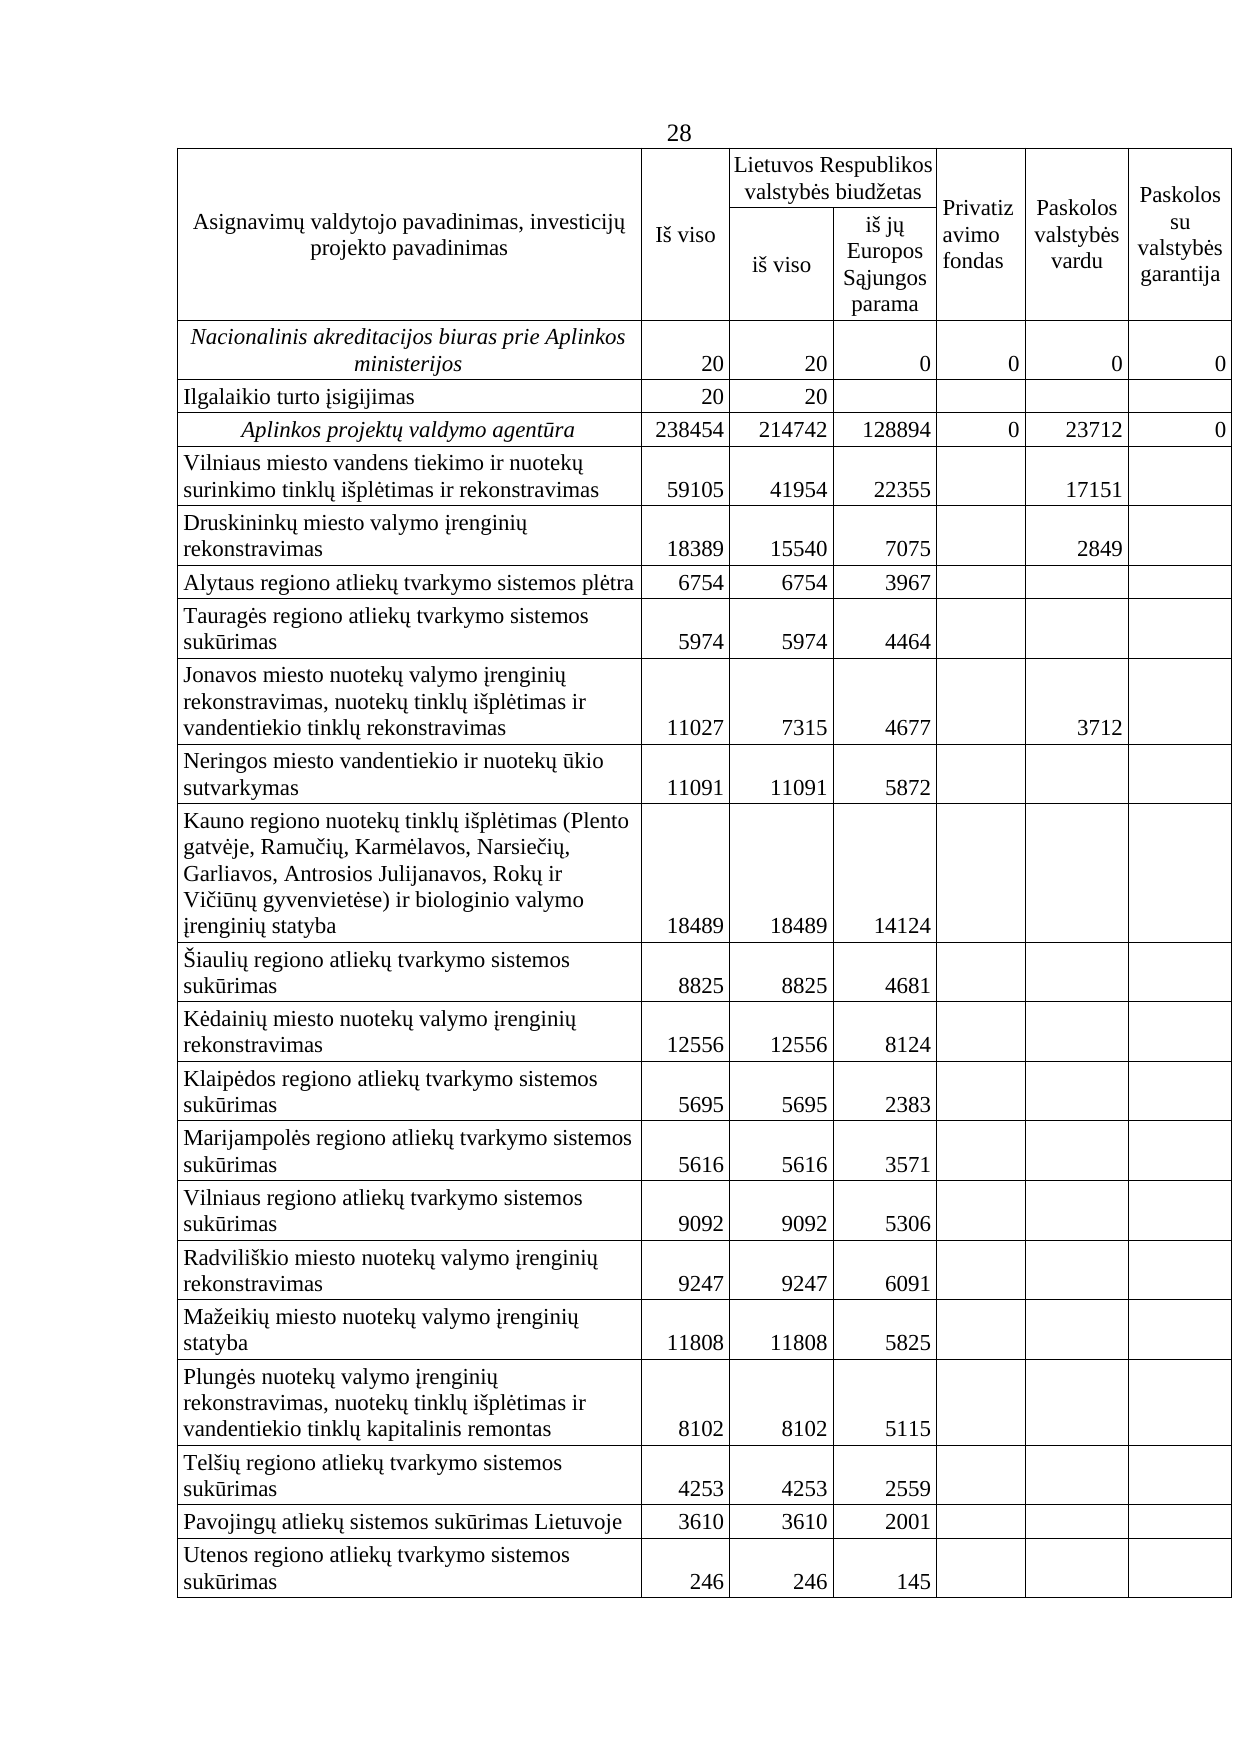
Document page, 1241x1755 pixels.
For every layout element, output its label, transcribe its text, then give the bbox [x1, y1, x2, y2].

table_cell [1129, 599, 1231, 657]
table_cell 8124 [834, 1002, 936, 1061]
table_cell [1026, 1360, 1128, 1445]
table_cell 15540 [730, 506, 833, 565]
table_cell Vilniaus miesto vandens tiekimo ir nuotekų surinkimo tinklų išplėtimas ir rekonstravimas [178, 447, 641, 505]
table_cell 11027 [642, 659, 729, 743]
table_cell 0 [1026, 321, 1128, 379]
table_cell 11808 [730, 1300, 833, 1359]
table_cell 0 [1129, 321, 1231, 379]
table_cell [1129, 1505, 1231, 1537]
table_cell Šiaulių regiono atliekų tvarkymo sistemos sukūrimas [178, 943, 641, 1001]
table_cell Aplinkos projektų valdymo agentūra [178, 413, 641, 446]
table_header Paskolos valstybės vardu [1026, 149, 1128, 319]
table_cell 0 [834, 321, 936, 379]
table_cell [1129, 380, 1231, 412]
table_cell 8825 [642, 943, 729, 1001]
table_cell iš viso [730, 208, 833, 319]
table_cell Utenos regiono atliekų tvarkymo sistemos sukūrimas [178, 1539, 641, 1597]
table_cell Radviliškio miesto nuotekų valymo įrenginių rekonstravimas [178, 1241, 641, 1299]
table_cell 3571 [834, 1121, 936, 1180]
table_cell 5306 [834, 1181, 936, 1239]
table_cell [937, 1181, 1025, 1239]
table_cell Jonavos miesto nuotekų valymo įrenginių rekonstravimas, nuotekų tinklų išplėtimas ir vandentiekio tinklų rekonstravimas [178, 659, 641, 743]
table_cell 4677 [834, 659, 936, 743]
table_cell 6091 [834, 1241, 936, 1299]
table_cell 5974 [642, 599, 729, 657]
table_cell [937, 599, 1025, 657]
table_cell Alytaus regiono atliekų tvarkymo sistemos plėtra [178, 566, 641, 598]
table_cell [1026, 1241, 1128, 1299]
table_cell [1129, 1300, 1231, 1359]
table_cell [937, 380, 1025, 412]
table_cell 2001 [834, 1505, 936, 1537]
table_cell 7315 [730, 659, 833, 743]
table_cell [937, 566, 1025, 598]
table_cell Neringos miesto vandentiekio ir nuotekų ūkio sutvarkymas [178, 745, 641, 803]
table_cell [937, 1300, 1025, 1359]
table_cell 20 [730, 321, 833, 379]
table_header Lietuvos Respublikos valstybės biudžetas [730, 149, 936, 207]
table_header Privatizavimo fondas [937, 149, 1025, 319]
table_cell [937, 745, 1025, 803]
table_cell [1129, 1360, 1231, 1445]
table_cell 59105 [642, 447, 729, 505]
table_cell [1129, 943, 1231, 1001]
table_cell [1026, 745, 1128, 803]
table_cell 8102 [642, 1360, 729, 1445]
table_header Asignavimų valdytojo pavadinimas, investicijų projekto pavadinimas [178, 149, 641, 319]
table_cell 238454 [642, 413, 729, 446]
table_cell 9247 [730, 1241, 833, 1299]
table_cell 2383 [834, 1062, 936, 1120]
table_cell 145 [834, 1539, 936, 1597]
table_cell 0 [1129, 413, 1231, 446]
table_cell iš jų Europos Sąjungos parama [834, 208, 936, 319]
table_cell 5115 [834, 1360, 936, 1445]
table_cell 4681 [834, 943, 936, 1001]
table_cell [1026, 943, 1128, 1001]
table_cell 4253 [730, 1446, 833, 1504]
table_cell [1129, 659, 1231, 743]
table_cell [937, 1121, 1025, 1180]
table_cell 5616 [642, 1121, 729, 1180]
table_cell 12556 [642, 1002, 729, 1061]
table_cell 2849 [1026, 506, 1128, 565]
table_cell [1129, 1002, 1231, 1061]
table_cell [1129, 1121, 1231, 1180]
table_cell Telšių regiono atliekų tvarkymo sistemos sukūrimas [178, 1446, 641, 1504]
table_cell [937, 659, 1025, 743]
table_cell 5695 [642, 1062, 729, 1120]
table_cell [1026, 1300, 1128, 1359]
table_cell Mažeikių miesto nuotekų valymo įrenginių statyba [178, 1300, 641, 1359]
table_cell [937, 506, 1025, 565]
table_cell [937, 447, 1025, 505]
table_cell [937, 1241, 1025, 1299]
table_cell 14124 [834, 804, 936, 942]
table_cell 9247 [642, 1241, 729, 1299]
table_cell 11091 [642, 745, 729, 803]
table_cell [1129, 1539, 1231, 1597]
table_cell [1026, 1062, 1128, 1120]
table_cell 246 [730, 1539, 833, 1597]
table_cell 18389 [642, 506, 729, 565]
table_header Iš viso [642, 149, 729, 319]
table_cell Tauragės regiono atliekų tvarkymo sistemos sukūrimas [178, 599, 641, 657]
table_cell 214742 [730, 413, 833, 446]
table_cell 0 [937, 413, 1025, 446]
table_cell [1026, 1505, 1128, 1537]
table_cell [1026, 566, 1128, 598]
table_cell 20 [642, 380, 729, 412]
table_cell [937, 1539, 1025, 1597]
table_cell [937, 1062, 1025, 1120]
table_cell 3967 [834, 566, 936, 598]
table_cell 5825 [834, 1300, 936, 1359]
table_cell 2559 [834, 1446, 936, 1504]
table_cell [1026, 804, 1128, 942]
table_cell [1129, 1181, 1231, 1239]
table_cell 11808 [642, 1300, 729, 1359]
table_cell [1129, 804, 1231, 942]
table_cell [1026, 380, 1128, 412]
table_cell [1026, 1121, 1128, 1180]
table_cell [937, 1360, 1025, 1445]
table_cell Pavojingų atliekų sistemos sukūrimas Lietuvoje [178, 1505, 641, 1537]
table_cell [1129, 447, 1231, 505]
table_cell 8102 [730, 1360, 833, 1445]
table_cell Marijampolės regiono atliekų tvarkymo sistemos sukūrimas [178, 1121, 641, 1180]
table_cell 18489 [642, 804, 729, 942]
table_cell 5872 [834, 745, 936, 803]
table_cell [937, 1446, 1025, 1504]
table_cell [937, 1505, 1025, 1537]
table_cell 12556 [730, 1002, 833, 1061]
table_cell 20 [642, 321, 729, 379]
table_cell 128894 [834, 413, 936, 446]
table_cell [1129, 506, 1231, 565]
table_cell [1129, 566, 1231, 598]
table_cell 9092 [730, 1181, 833, 1239]
table_cell 3610 [642, 1505, 729, 1537]
table_cell Klaipėdos regiono atliekų tvarkymo sistemos sukūrimas [178, 1062, 641, 1120]
table_cell 7075 [834, 506, 936, 565]
table_cell Plungės nuotekų valymo įrenginių rekonstravimas, nuotekų tinklų išplėtimas ir vandentiekio tinklų kapitalinis remontas [178, 1360, 641, 1445]
table_cell 246 [642, 1539, 729, 1597]
table_cell [1026, 1446, 1128, 1504]
table_cell [1026, 1002, 1128, 1061]
table_cell 5616 [730, 1121, 833, 1180]
table_cell Kauno regiono nuotekų tinklų išplėtimas (Plento gatvėje, Ramučių, Karmėlavos, Narsiečių, Garliavos, Antrosios Julijanavos, Rokų ir Vičiūnų gyvenvietėse) ir biologinio valymo įrenginių statyba [178, 804, 641, 942]
table_cell Nacionalinis akreditacijos biuras prie Aplinkos ministerijos [178, 321, 641, 379]
table_cell 22355 [834, 447, 936, 505]
table_cell [1026, 1539, 1128, 1597]
table_cell 18489 [730, 804, 833, 942]
table_cell 6754 [642, 566, 729, 598]
table_cell 6754 [730, 566, 833, 598]
table_cell 17151 [1026, 447, 1128, 505]
table_cell 11091 [730, 745, 833, 803]
table_cell 23712 [1026, 413, 1128, 446]
table_cell [937, 1002, 1025, 1061]
table_cell 3610 [730, 1505, 833, 1537]
table_cell [834, 380, 936, 412]
table_cell 41954 [730, 447, 833, 505]
table_cell 3712 [1026, 659, 1128, 743]
table_cell Kėdainių miesto nuotekų valymo įrenginių rekonstravimas [178, 1002, 641, 1061]
table_cell Vilniaus regiono atliekų tvarkymo sistemos sukūrimas [178, 1181, 641, 1239]
table_cell [937, 943, 1025, 1001]
table_cell [1129, 1446, 1231, 1504]
table_cell [1129, 1062, 1231, 1120]
table_cell 5695 [730, 1062, 833, 1120]
table_cell 8825 [730, 943, 833, 1001]
table_cell 9092 [642, 1181, 729, 1239]
table_cell [1129, 1241, 1231, 1299]
table_cell [1026, 1181, 1128, 1239]
table_cell 4464 [834, 599, 936, 657]
table_cell Druskininkų miesto valymo įrenginių rekonstravimas [178, 506, 641, 565]
table_cell 4253 [642, 1446, 729, 1504]
table_cell Ilgalaikio turto įsigijimas [178, 380, 641, 412]
table_cell [1129, 745, 1231, 803]
table_cell 20 [730, 380, 833, 412]
table_cell [937, 804, 1025, 942]
table_header Paskolos su valstybės garantija [1129, 149, 1231, 319]
table_cell 0 [937, 321, 1025, 379]
table_cell [1026, 599, 1128, 657]
table_cell 5974 [730, 599, 833, 657]
